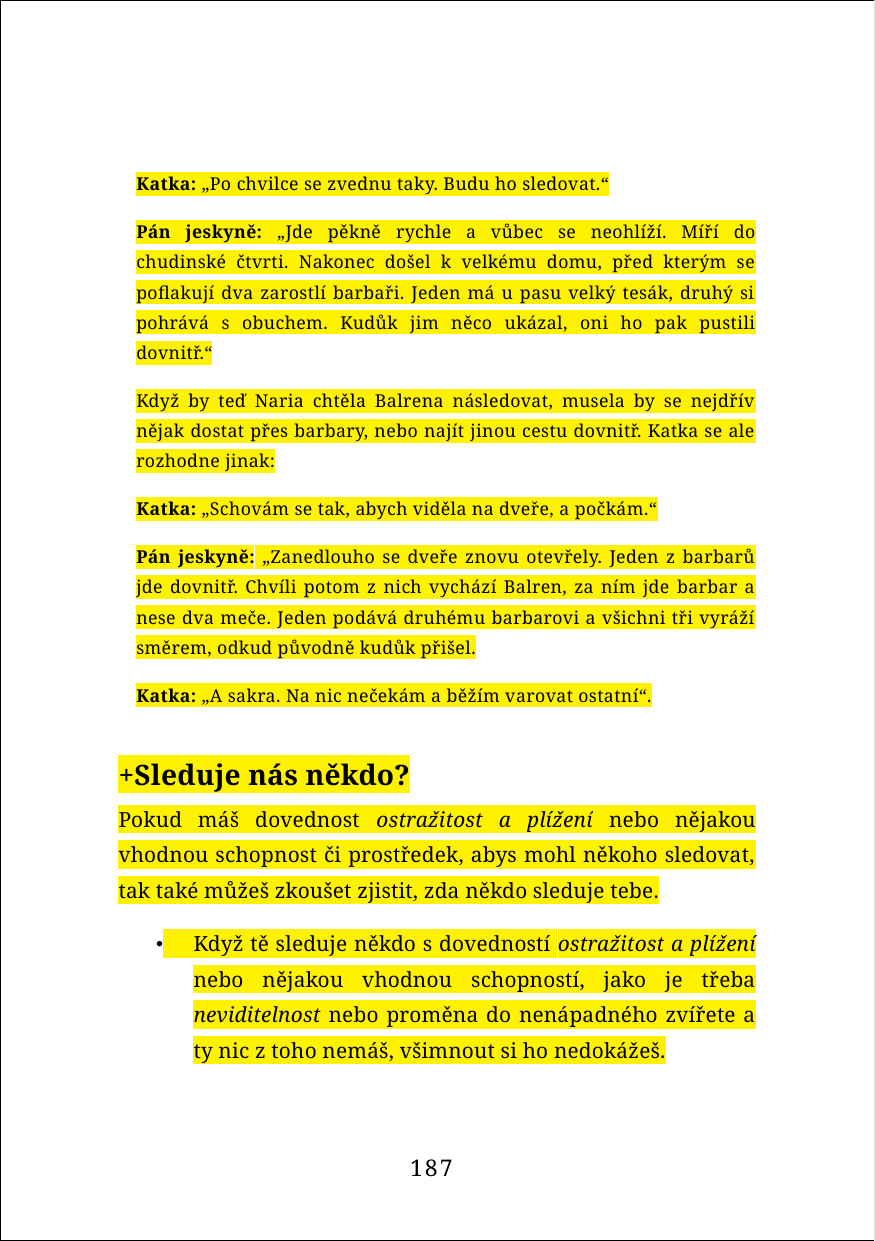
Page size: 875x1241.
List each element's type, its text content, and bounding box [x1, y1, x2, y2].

list Když tě sleduje někdo s dovedností ostražitost a plížení nebo nějakou vhodnou schopností, jako je třeba neviditelnost nebo proměna do nenápadného zvířete a ty nic z toho nemáš, všimnout si ho nedokážeš. [156, 929, 756, 1064]
text Pán jeskyně: „Zanedlouho se dveře znovu otevřely. Jeden z barbarů jde dovnitř. Chvíli potom z nich vychází Balren, za ním jde barbar a nese dva meče. Jeden podává druhému barbarovi a všichni tři vyráží směrem, odkud původně kudůk přišel. [136, 545, 756, 659]
text Katka: „Po chvilce se zvednu taky. Budu ho sledovat.“ [136, 172, 756, 196]
text Pán jeskyně: „Jde pěkně rychle a vůbec se neohlíží. Míří do chudinské čtvrti. Nakonec došel k velkému domu, před kterým se poflakují dva zarostlí barbaři. Jeden má u pasu velký tesák, druhý si pohrává s obuchem. Kudůk jim něco ukázal, oni ho pak pustili dovnitř.“ [136, 220, 756, 365]
text Katka: „A sakra. Na nic nečekám a běžím varovat ostatní“. [136, 683, 756, 707]
subtitle +Sleduje nás někdo? [118, 755, 756, 793]
text Když by teď Naria chtěla Balrena následovat, musela by se nejdřív nějak dostat přes barbary, nebo najít jinou cestu dovnitř. Katka se ale rozhodne jinak: [136, 388, 756, 473]
text Katka: „Schovám se tak, abych viděla na dveře, a počkám.“ [136, 497, 756, 521]
text Pokud máš dovednost ostražitost a plížení nebo nějakou vhodnou schopnost či prostředek, abys mohl někoho sledovat, tak také můžeš zkoušet zjistit, zda někdo sleduje tebe. [118, 805, 756, 904]
